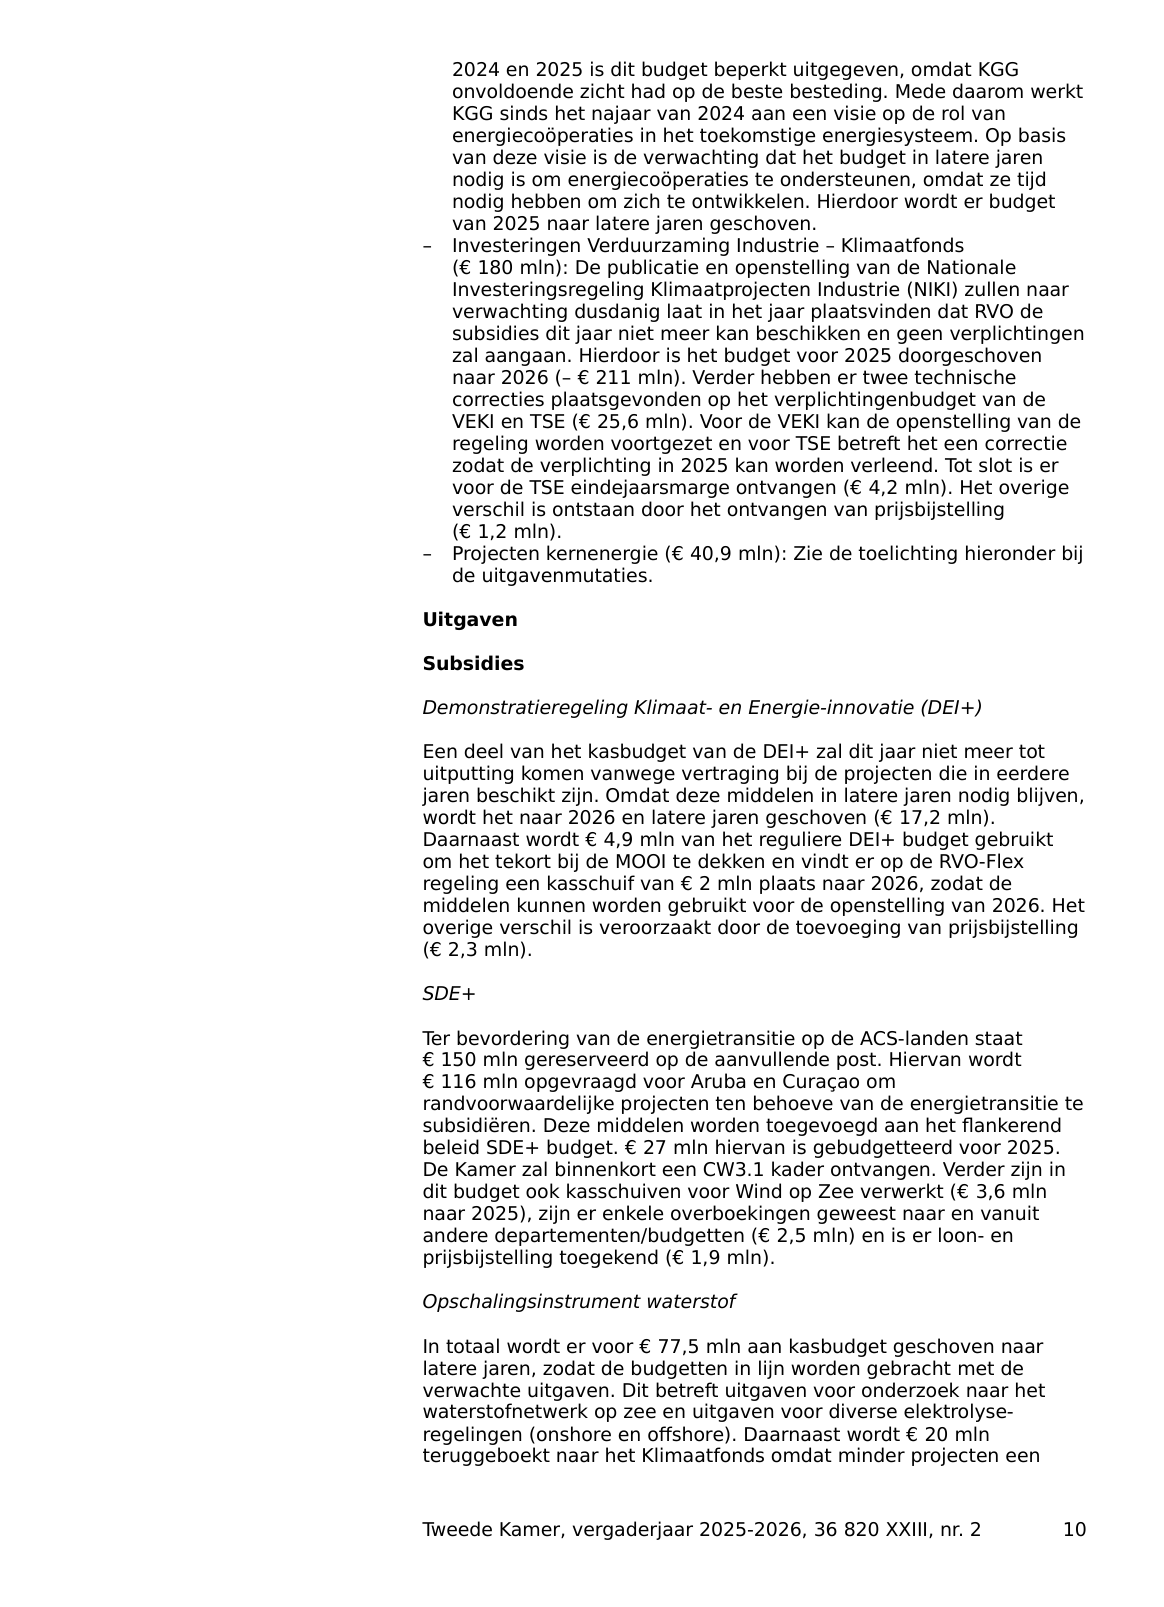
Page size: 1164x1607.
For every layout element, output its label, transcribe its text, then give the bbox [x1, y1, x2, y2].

text Een deel van het kasbudget van de DEI+ zal dit jaar niet meer tot uitputting komen vanwege vertraging bij de projecten die in eerdere jaren beschikt zijn. Omdat deze middelen in latere jaren nodig blijven, wordt het naar 2026 en latere jaren geschoven (€ 17,2 mln). Daarnaast wordt € 4,9 mln van het reguliere DEI+ budget gebruikt om het tekort bij de MOOI te dekken en vindt er op de RVO-Flex regeling een kasschuif van € 2 mln plaats naar 2026, zodat de middelen kunnen worden gebruikt voor de openstelling van 2026. Het overige verschil is veroorzaakt door de toevoeging van prijsbijstelling (€ 2,3 mln). [422, 741, 1087, 961]
text Ter bevordering van de energietransitie op de ACS-landen staat € 150 mln gereserveerd op de aanvullende post. Hiervan wordt € 116 mln opgevraagd voor Aruba en Curaçao om randvoorwaardelijke projecten ten behoeve van de energietransitie te subsidiëren. Deze middelen worden toegevoegd aan het flankerend beleid SDE+ budget. € 27 mln hiervan is gebudgetteerd voor 2025. De Kamer zal binnenkort een CW3.1 kader ontvangen. Verder zijn in dit budget ook kasschuiven voor Wind op Zee verwerkt (€ 3,6 mln naar 2025), zijn er enkele overboekingen geweest naar en vanuit andere departementen/budgetten (€ 2,5 mln) en is er loon- en prijsbijstelling toegekend (€ 1,9 mln). [422, 1027, 1087, 1269]
text 2024 en 2025 is dit budget beperkt uitgegeven, omdat KGG onvoldoende zicht had op de beste besteding. Mede daarom werkt KGG sinds het najaar van 2024 aan een visie op de rol van energiecoöperaties in het toekomstige energiesysteem. Op basis van deze visie is de verwachting dat het budget in latere jaren nodig is om energiecoöperaties te ondersteunen, omdat ze tijd nodig hebben om zich te ontwikkelen. Hierdoor wordt er budget van 2025 naar latere jaren geschoven. [422, 59, 1087, 235]
subtitle Opschalingsinstrument waterstof [422, 1291, 1087, 1313]
text – Investeringen Verduurzaming Industrie – Klimaatfonds (€ 180 mln): De publicatie en openstelling van de Nationale Investeringsregeling Klimaatprojecten Industrie (NIKI) zullen naar verwachting dusdanig laat in het jaar plaatsvinden dat RVO de subsidies dit jaar niet meer kan beschikken en geen verplichtingen zal aangaan. Hierdoor is het budget voor 2025 doorgeschoven naar 2026 (– € 211 mln). Verder hebben er twee technische correcties plaatsgevonden op het verplichtingenbudget van de VEKI en TSE (€ 25,6 mln). Voor de VEKI kan de openstelling van de regeling worden voortgezet en voor TSE betreft het een correctie zodat de verplichting in 2025 kan worden verleend. Tot slot is er voor de TSE eindejaarsmarge ontvangen (€ 4,2 mln). Het overige verschil is ontstaan door het ontvangen van prijsbijstelling (€ 1,2 mln). [422, 235, 1087, 543]
text – Projecten kernenergie (€ 40,9 mln): Zie de toelichting hieronder bij de uitgavenmutaties. [422, 543, 1087, 587]
subtitle Subsidies [422, 653, 1087, 675]
text In totaal wordt er voor € 77,5 mln aan kasbudget geschoven naar latere jaren, zodat de budgetten in lijn worden gebracht met de verwachte uitgaven. Dit betreft uitgaven voor onderzoek naar het waterstofnetwerk op zee en uitgaven voor diverse elektrolyse-regelingen (onshore en offshore). Daarnaast wordt € 20 mln teruggeboekt naar het Klimaatfonds omdat minder projecten een [422, 1336, 1087, 1467]
subtitle Demonstratieregeling Klimaat- en Energie-innovatie (DEI+) [422, 697, 1087, 719]
subtitle SDE+ [422, 983, 1087, 1005]
subtitle Uitgaven [422, 609, 1087, 631]
